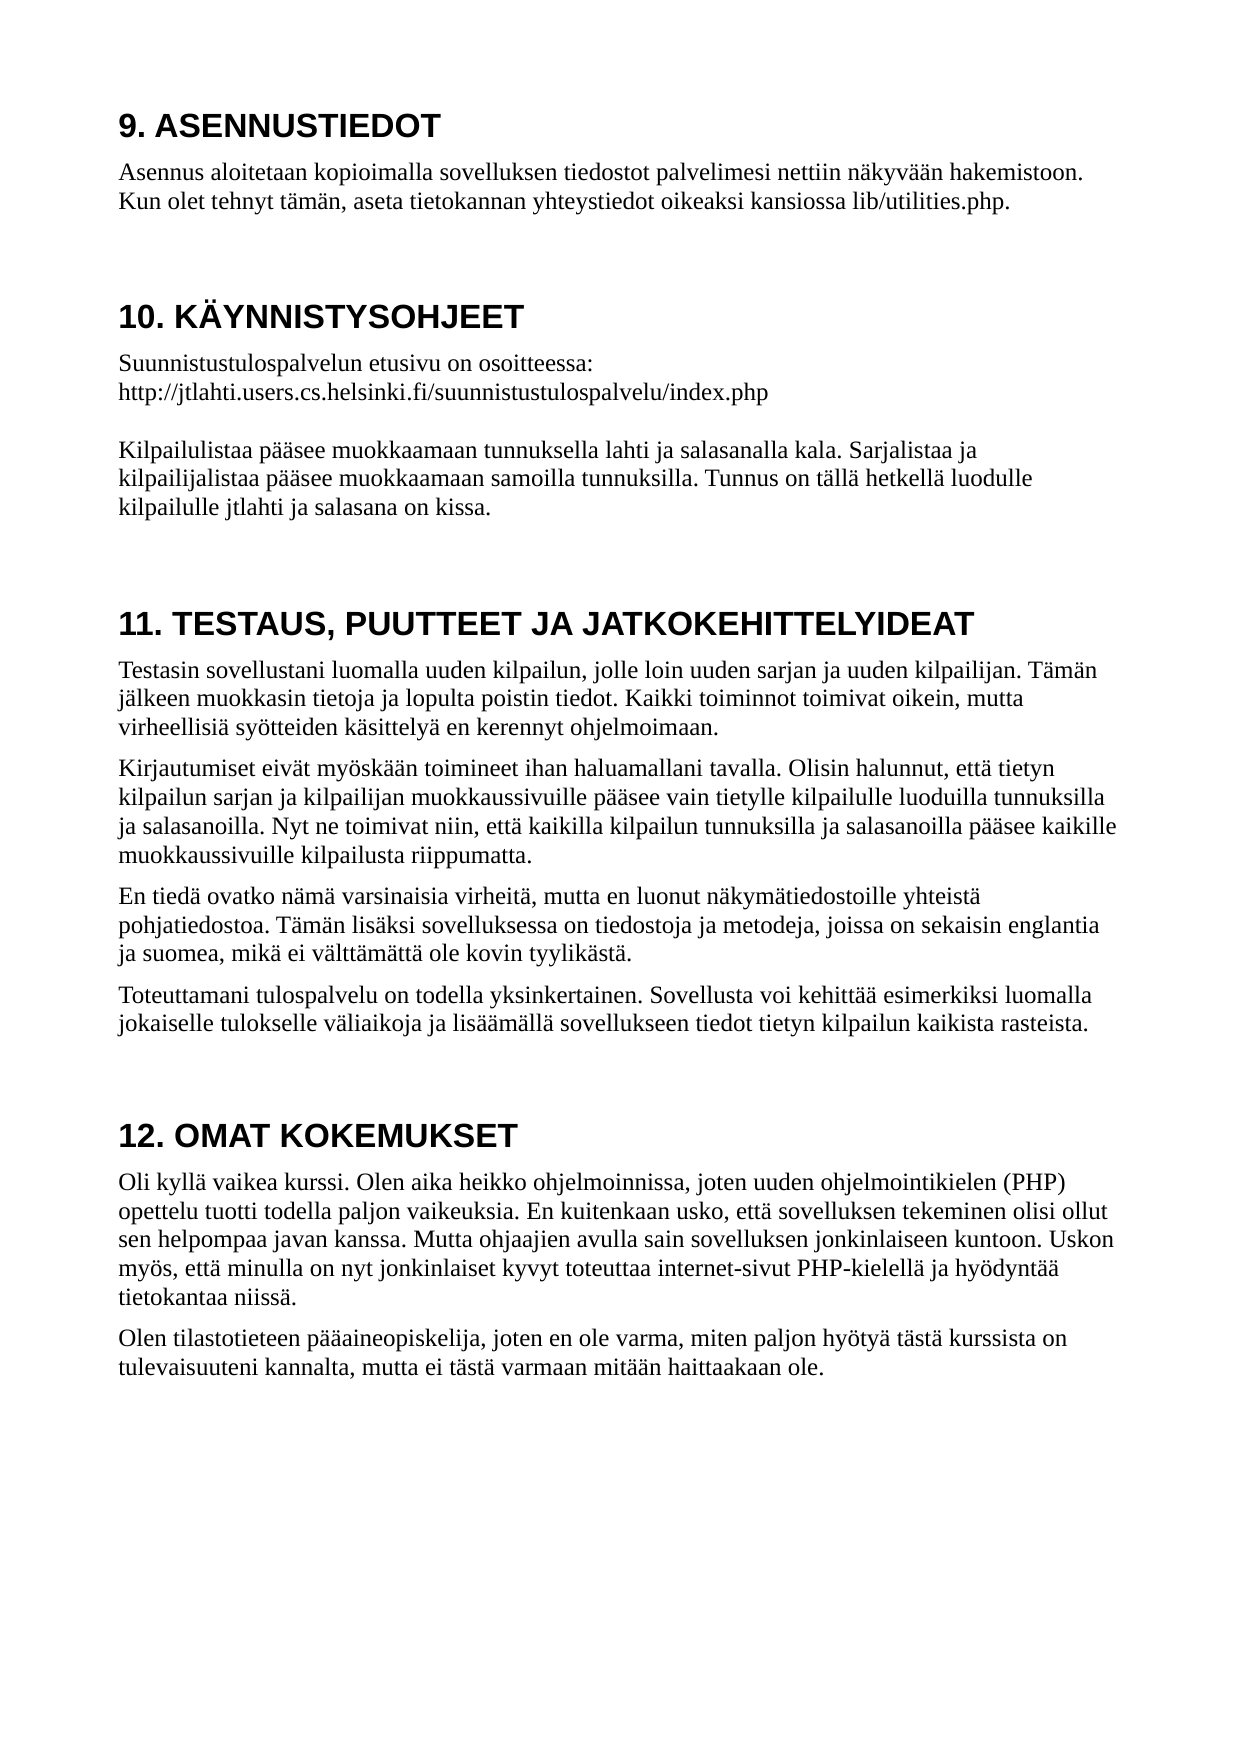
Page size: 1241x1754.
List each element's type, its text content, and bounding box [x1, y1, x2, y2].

text Kilpailulistaa pääsee muokkaamaan tunnuksella lahti ja salasanalla kala. Sarjalistaa ja kilpailijalistaa pääsee muokkaamaan samoilla tunnuksilla. Tunnus on tällä hetkellä luodulle kilpailulle jtlahti ja salasana on kissa. [118, 435, 1122, 521]
text Toteuttamani tulospalvelu on todella yksinkertainen. Sovellusta voi kehittää esimerkiksi luomalla jokaiselle tulokselle väliaikoja ja lisäämällä sovellukseen tiedot tietyn kilpailun kaikista rasteista. [118, 980, 1122, 1037]
text Olen tilastotieteen pääaineopiskelija, joten en ole varma, miten paljon hyötyä tästä kurssista on tulevaisuuteni kannalta, mutta ei tästä varmaan mitään haittaakaan ole. [118, 1323, 1122, 1381]
text Oli kyllä vaikea kurssi. Olen aika heikko ohjelmoinnissa, joten uuden ohjelmointikielen (PHP) opettelu tuotti todella paljon vaikeuksia. En kuitenkaan usko, että sovelluksen tekeminen olisi ollut sen helpompaa javan kanssa. Mutta ohjaajien avulla sain sovelluksen jonkinlaiseen kuntoon. Uskon myös, että minulla on nyt jonkinlaiset kyvyt toteuttaa internet-sivut PHP-kielellä ja hyödyntää tietokantaa niissä. [118, 1167, 1122, 1311]
subtitle 10. KÄYNNISTYSOHJEET [118, 297, 1122, 336]
text Testasin sovellustani luomalla uuden kilpailun, jolle loin uuden sarjan ja uuden kilpailijan. Tämän jälkeen muokkasin tietoja ja lopulta poistin tiedot. Kaikki toiminnot toimivat oikein, mutta virheellisiä syötteiden käsittelyä en kerennyt ohjelmoimaan. [118, 655, 1122, 741]
subtitle 12. OMAT KOKEMUKSET [118, 1116, 1122, 1154]
text Asennus aloitetaan kopioimalla sovelluksen tiedostot palvelimesi nettiin näkyvään hakemistoon. Kun olet tehnyt tämän, aseta tietokannan yhteystiedot oikeaksi kansiossa lib/utilities.php. [118, 157, 1122, 215]
text En tiedä ovatko nämä varsinaisia virheitä, mutta en luonut näkymätiedostoille yhteistä pohjatiedostoa. Tämän lisäksi sovelluksessa on tiedostoja ja metodeja, joissa on sekaisin englantia ja suomea, mikä ei välttämättä ole kovin tyylikästä. [118, 881, 1122, 967]
text Kirjautumiset eivät myöskään toimineet ihan haluamallani tavalla. Olisin halunnut, että tietyn kilpailun sarjan ja kilpailijan muokkaussivuille pääsee vain tietylle kilpailulle luoduilla tunnuksilla ja salasanoilla. Nyt ne toimivat niin, että kaikilla kilpailun tunnuksilla ja salasanoilla pääsee kaikille muokkaussivuille kilpailusta riippumatta. [118, 753, 1122, 868]
text Suunnistustulospalvelun etusivu on osoitteessa: http://jtlahti.users.cs.helsinki.fi/suunnistustulospalvelu/index.php [118, 348, 1122, 406]
subtitle 11. TESTAUS, PUUTTEET JA JATKOKEHITTELYIDEAT [118, 603, 1122, 642]
subtitle 9. ASENNUSTIEDOT [118, 106, 1122, 145]
